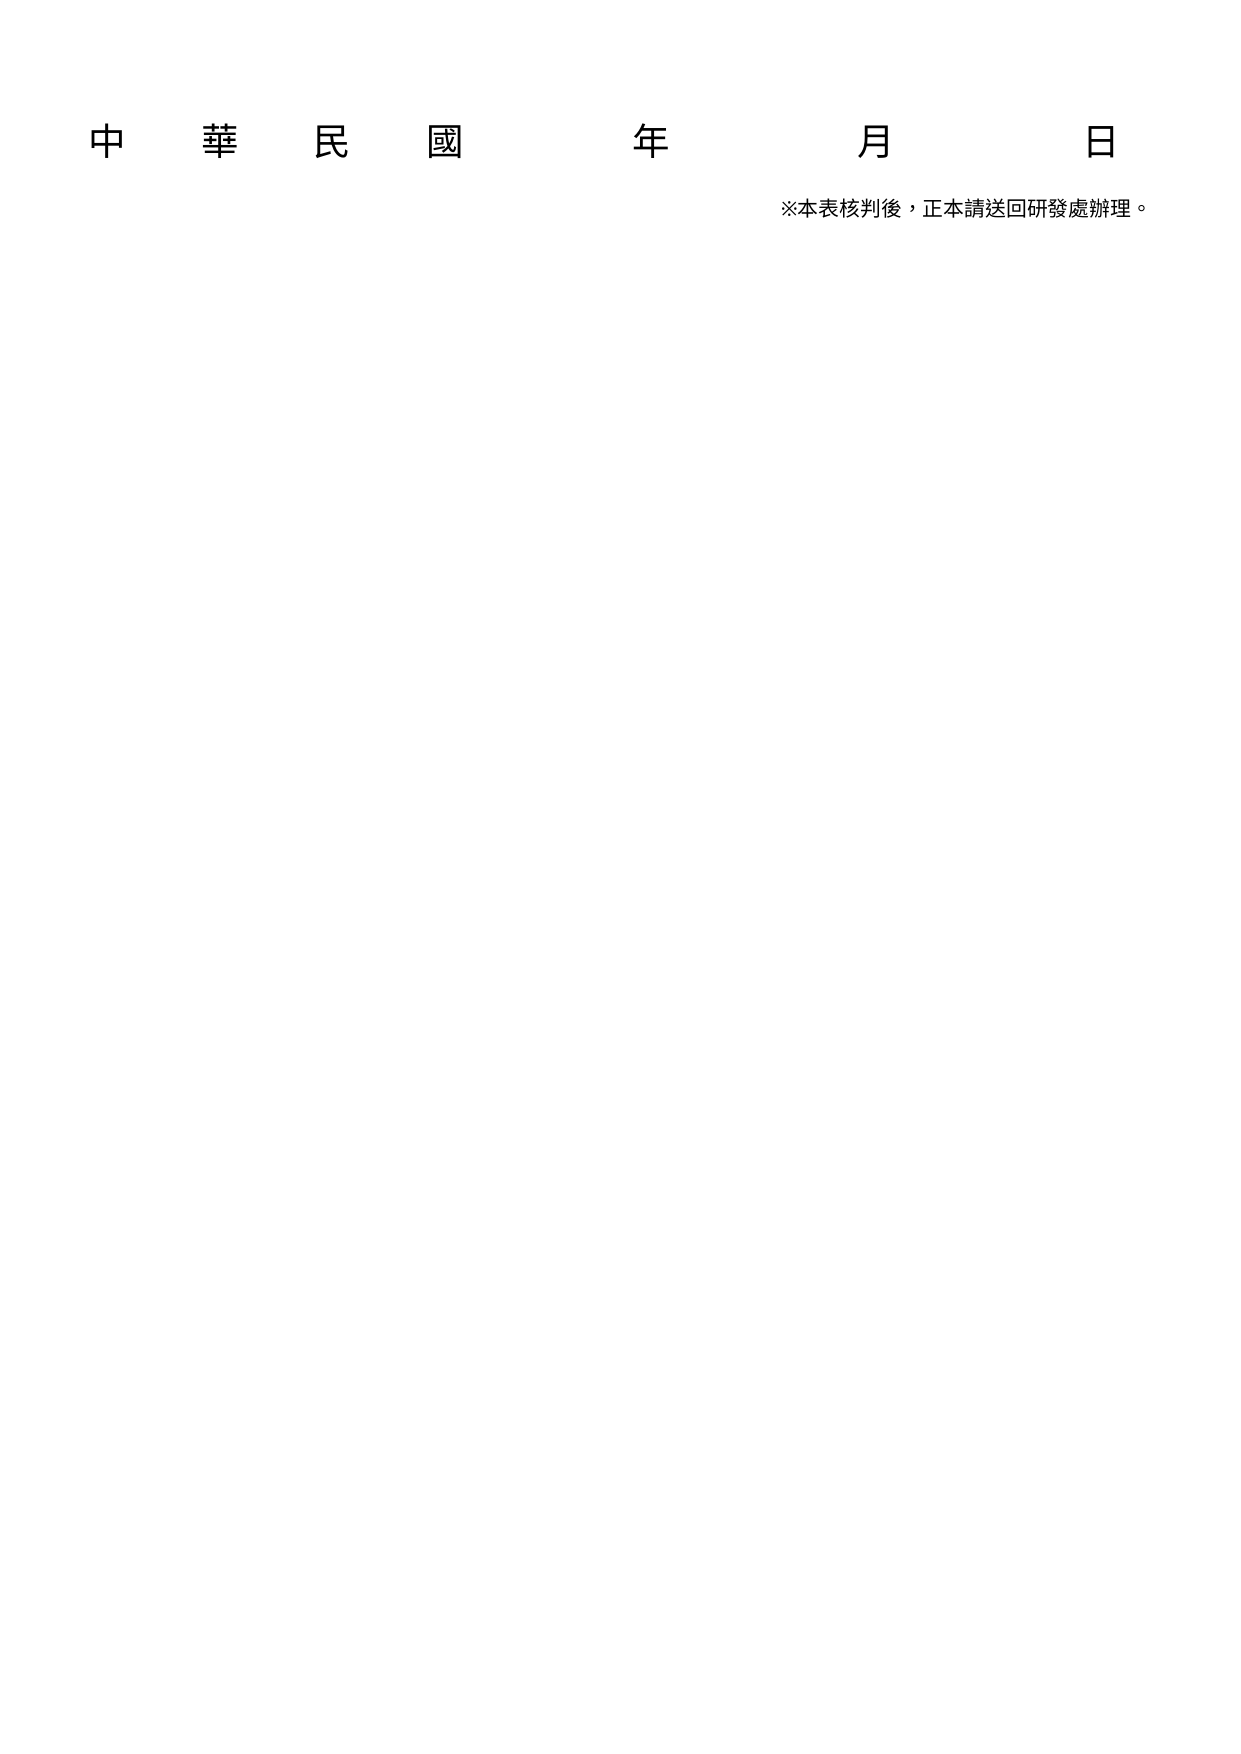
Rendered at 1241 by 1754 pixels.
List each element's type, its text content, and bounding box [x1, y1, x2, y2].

text ※本表核判後，正本請送回研發處辦理。 [89, 166, 1152, 229]
text 中 華 民 國 年 月 日 [89, 112, 1152, 166]
